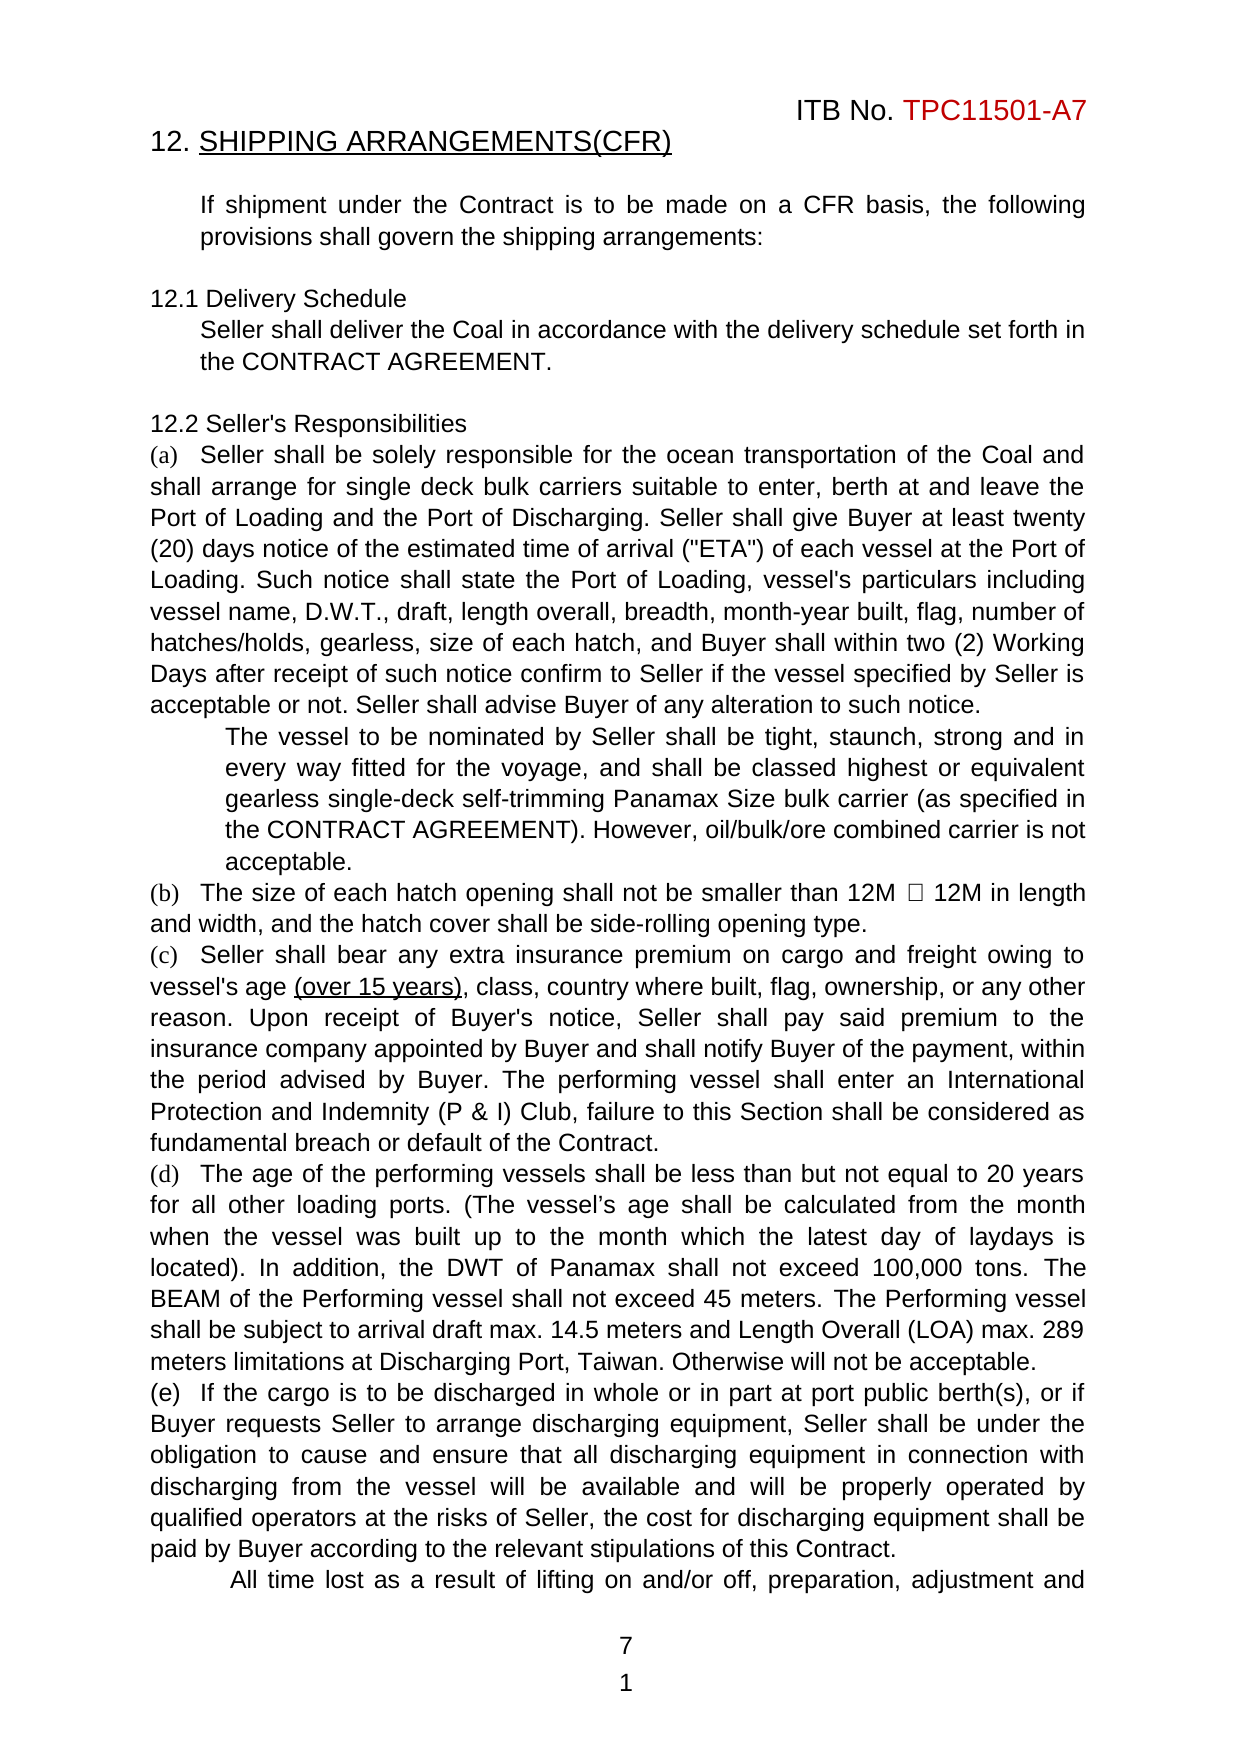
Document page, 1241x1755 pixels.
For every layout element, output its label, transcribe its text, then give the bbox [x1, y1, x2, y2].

text 12.1 Delivery Schedule [150, 282, 1087, 314]
text 12.2 Seller's Responsibilities [150, 407, 1087, 439]
text All time lost as a result of lifting on and/or off, preparation, adjustment and [230, 1564, 1087, 1595]
text 12. SHIPPING ARRANGEMENTS(CFR) [150, 126, 1087, 157]
list Seller shall be solely responsible for the ocean transportation of the Coal and shall arrange for single deck bulk carriers suitable to enter, berth at and leave the Port of Loading and the Port of Discharging. Seller shall give Buyer at least twenty (20) days notice of the estimated time of arrival ("ETA") of each vessel at the Port of Loading. Such notice shall state the Port of Loading, vessel's particulars including vessel name, D.W.T., draft, length overall, breadth, month-year built, flag, number of hatches/holds, gearless, size of each hatch, and Buyer shall within two (2) Working Days after receipt of such notice confirm to Seller if the vessel specified by Seller is acceptable or not. Seller shall advise Buyer of any alteration to such notice. [150, 439, 1087, 720]
text Seller shall deliver the Coal in accordance with the delivery schedule set forth in the CONTRACT AGREEMENT. [200, 314, 1087, 376]
text If shipment under the Contract is to be made on a CFR basis, the following provisions shall govern the shipping arrangements: [200, 189, 1087, 251]
list The size of each hatch opening shall not be smaller than 12M  12M in length and width, and the hatch cover shall be side-rolling opening type. [150, 876, 1087, 939]
list Seller shall bear any extra insurance premium on cargo and freight owing to vessel's age (over 15 years), class, country where built, flag, ownership, or any other reason. Upon receipt of Buyer's notice, Seller shall pay said premium to the insurance company appointed by Buyer and shall notify Buyer of the payment, within the period advised by Buyer. The performing vessel shall enter an International Protection and Indemnity (P & I) Club, failure to this Section shall be considered as fundamental breach or default of the Contract. [150, 939, 1087, 1157]
list If the cargo is to be discharged in whole or in part at port public berth(s), or if Buyer requests Seller to arrange discharging equipment, Seller shall be under the obligation to cause and ensure that all discharging equipment in connection with discharging from the vessel will be available and will be properly operated by qualified operators at the risks of Seller, the cost for discharging equipment shall be paid by Buyer according to the relevant stipulations of this Contract. [150, 1376, 1086, 1564]
text The vessel to be nominated by Seller shall be tight, staunch, strong and in every way fitted for the voyage, and shall be classed highest or equivalent gearless single-deck self-trimming Panamax Size bulk carrier (as specified in the CONTRACT AGREEMENT). However, oil/bulk/ore combined carrier is not acceptable. [225, 720, 1087, 876]
list The age of the performing vessels shall be less than but not equal to 20 years for all other loading ports. (The vessel’s age shall be calculated from the month when the vessel was built up to the month which the latest day of laydays is located). In addition, the DWT of Panamax shall not exceed 100,000 tons. The BEAM of the Performing vessel shall not exceed 45 meters. The Performing vessel shall be subject to arrival draft max. 14.5 meters and Length Overall (LOA) max. 289 meters limitations at Discharging Port, Taiwan. Otherwise will not be acceptable. [150, 1157, 1087, 1376]
